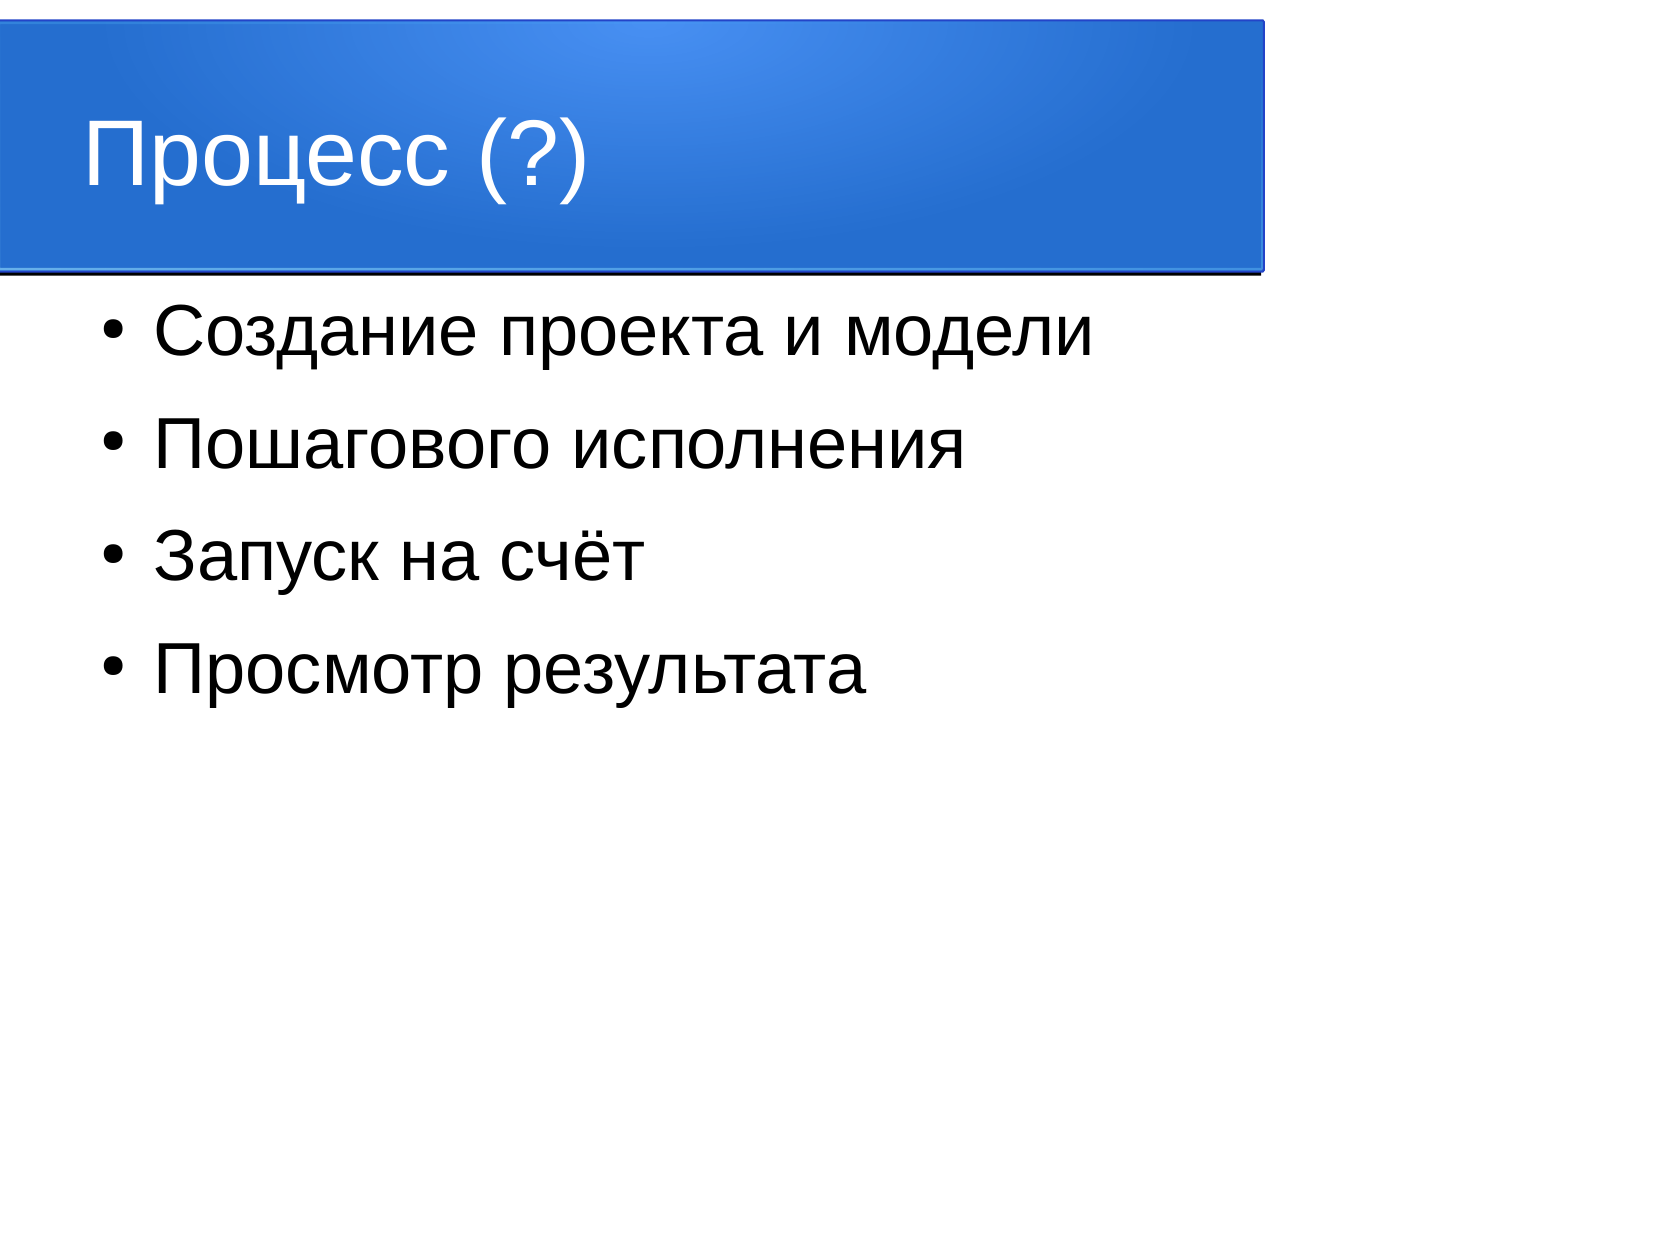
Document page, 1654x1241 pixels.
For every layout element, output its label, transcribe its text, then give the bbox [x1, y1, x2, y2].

list Создание проекта и модели Пошагового исполнения Запуск на счёт Просмотр результата [82, 290, 1538, 1010]
title Процесс (?) [82, 49, 1250, 257]
